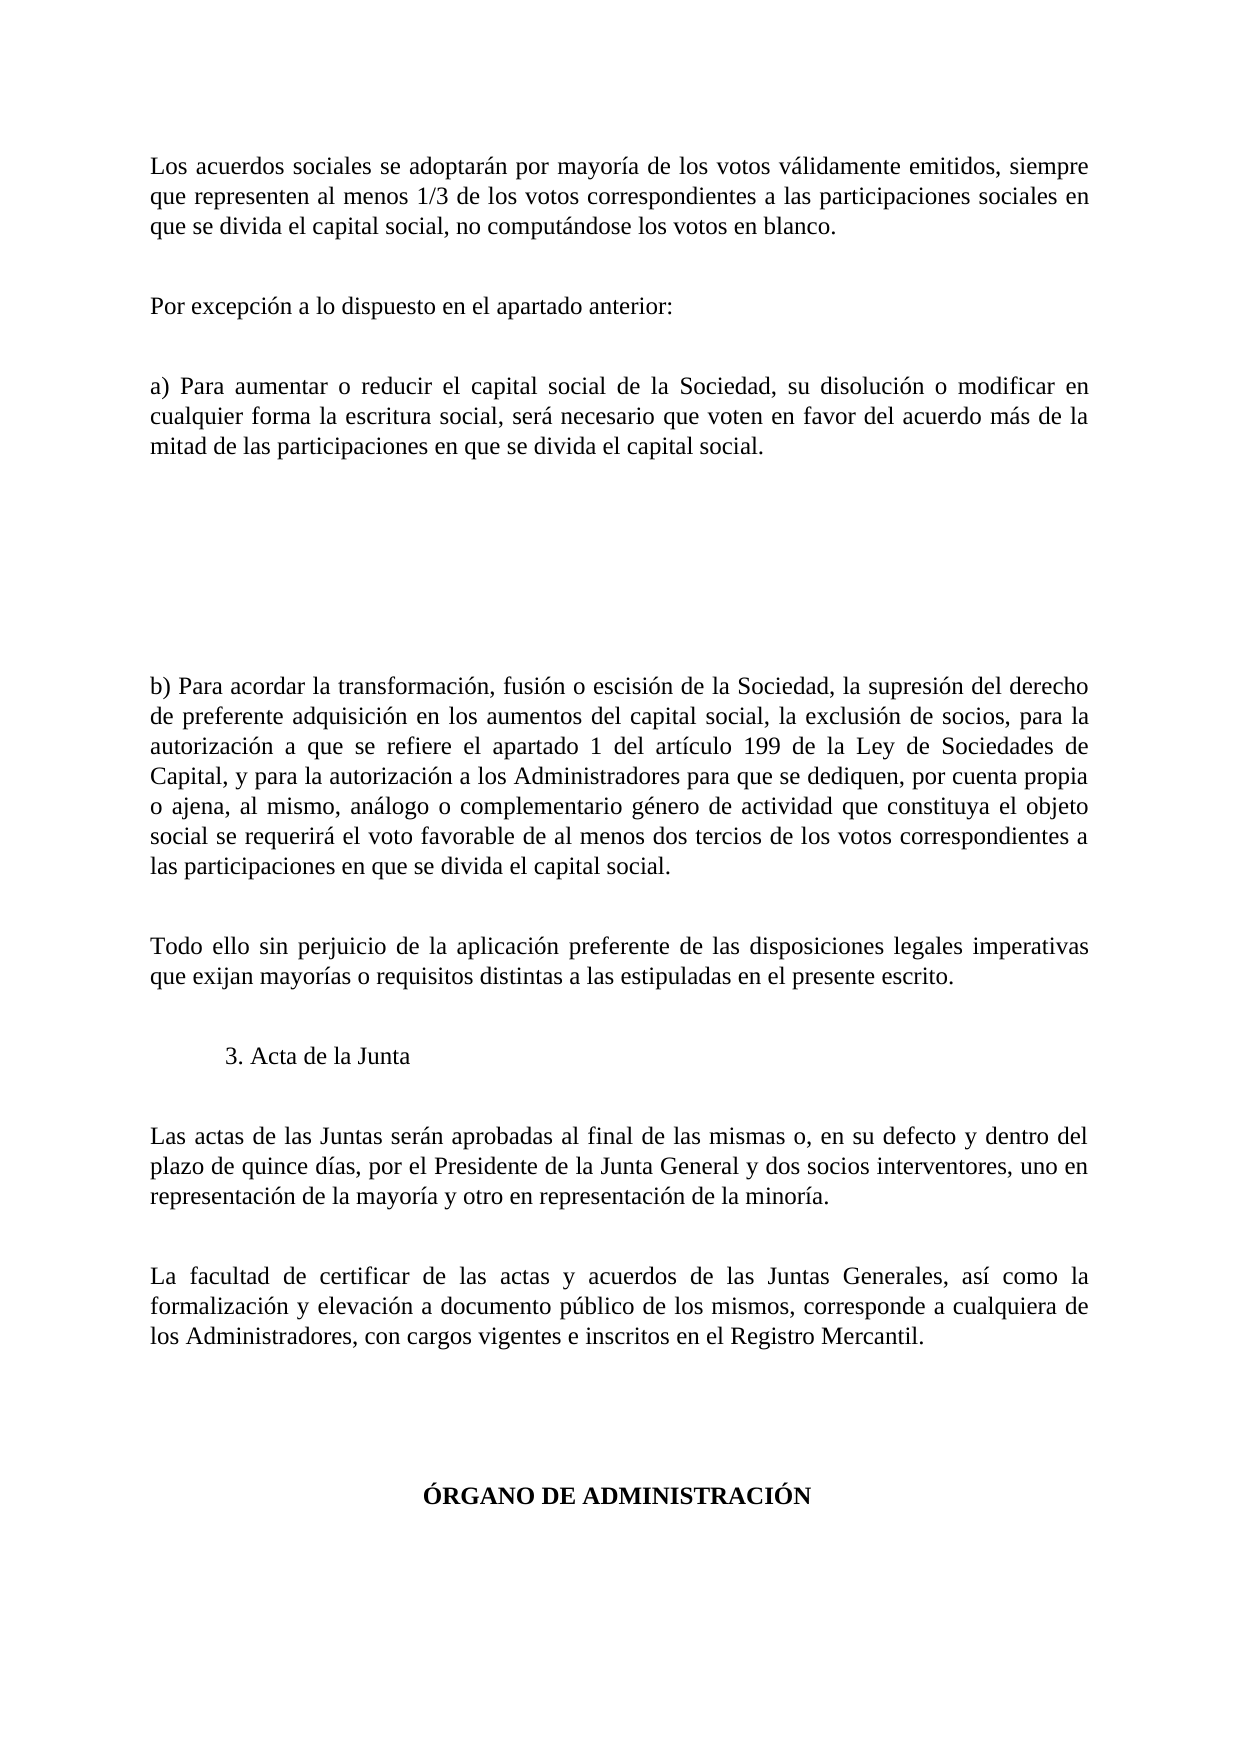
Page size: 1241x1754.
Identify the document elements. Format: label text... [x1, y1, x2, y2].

text ÓRGANO DE ADMINISTRACIÓN [150, 1480, 1090, 1510]
text Las actas de las Juntas serán aprobadas al final de las mismas o, en su defecto y dentro del plazo de quince días, por el Presidente de la Junta General y dos socios interventores, uno en representación de la mayoría y otro en representación de la minoría. [150, 1120, 1090, 1210]
text a) Para aumentar o reducir el capital social de la Sociedad, su disolución o modificar en cualquier forma la escritura social, será necesario que voten en favor del acuerdo más de la mitad de las participaciones en que se divida el capital social. [150, 370, 1090, 460]
text 3. Acta de la Junta [150, 1040, 1090, 1070]
text La facultad de certificar de las actas y acuerdos de las Juntas Generales, así como la formalización y elevación a documento público de los mismos, corresponde a cualquiera de los Administradores, con cargos vigentes e inscritos en el Registro Mercantil. [150, 1260, 1090, 1350]
text Todo ello sin perjuicio de la aplicación preferente de las disposiciones legales imperativas que exijan mayorías o requisitos distintas a las estipuladas en el presente escrito. [150, 930, 1090, 990]
text Los acuerdos sociales se adoptarán por mayoría de los votos válidamente emitidos, siempre que representen al menos 1/3 de los votos correspondientes a las participaciones sociales en que se divida el capital social, no computándose los votos en blanco. [150, 150, 1090, 240]
text b) Para acordar la transformación, fusión o escisión de la Sociedad, la supresión del derecho de preferente adquisición en los aumentos del capital social, la exclusión de socios, para la autorización a que se refiere el apartado 1 del artículo 199 de la Ley de Sociedades de Capital, y para la autorización a los Administradores para que se dediquen, por cuenta propia o ajena, al mismo, análogo o complementario género de actividad que constituya el objeto social se requerirá el voto favorable de al menos dos tercios de los votos correspondientes a las participaciones en que se divida el capital social. [150, 670, 1090, 880]
text Por excepción a lo dispuesto en el apartado anterior: [150, 290, 1090, 320]
